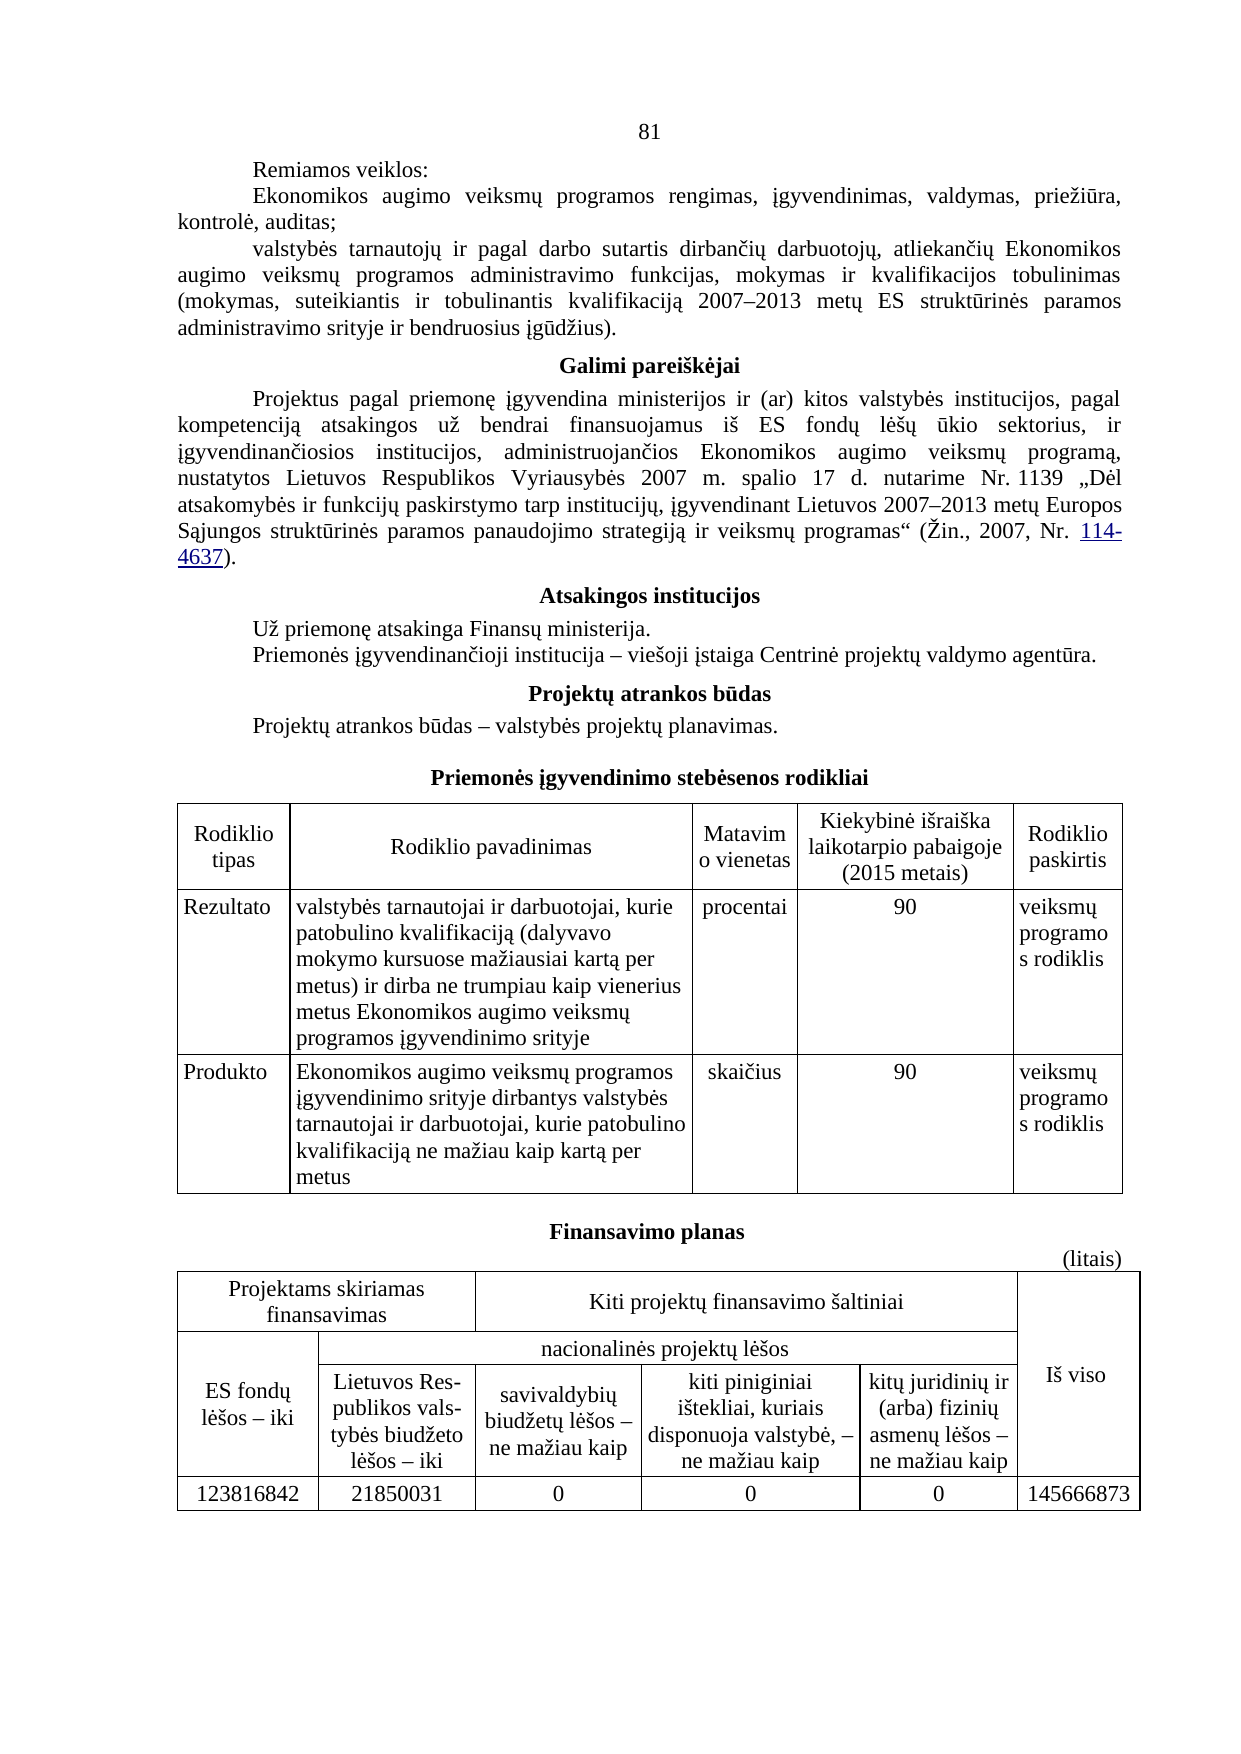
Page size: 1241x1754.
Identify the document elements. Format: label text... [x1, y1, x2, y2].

table_cell 0 [476, 1477, 641, 1509]
table_cell 90 [798, 890, 1013, 1054]
table_cell 21850031 [319, 1477, 475, 1509]
text Remiamos veiklos: [177, 156, 1122, 182]
text Už priemonę atsakinga Finansų ministerija. [177, 615, 1122, 641]
table_cell Lietuvos Res­publikos vals­tybės biudžeto lėšos – iki [319, 1365, 475, 1476]
text Projektų atrankos būdas – valstybės projektų planavimas. [177, 713, 1122, 739]
text (litais) [177, 1245, 1122, 1271]
text Priemonės įgyvendinančioji institucija – viešoji įstaiga Centrinė projektų valdymo agentūra. [177, 641, 1122, 667]
table_header Iš viso [1018, 1272, 1139, 1476]
table_cell Ekonomikos augimo veiksmų programos įgyvendinimo srityje dirbantys valstybės tarnautojai ir darbuotojai, kurie patobulino kvalifikaciją ne mažiau kaip kartą per metus [291, 1055, 692, 1192]
table_header Kiti projektų finansavimo šaltiniai [476, 1272, 1017, 1331]
table_header Rodiklio pavadinimas [291, 804, 692, 889]
table_header Rodiklio tipas [178, 804, 289, 889]
table_cell nacionalinės projektų lėšos [319, 1332, 1017, 1364]
table_cell 123816842 [178, 1477, 318, 1509]
table_cell veiksmų programos rodiklis [1014, 1055, 1122, 1192]
text Priemonės įgyvendinimo stebėsenos rodikliai [177, 764, 1122, 790]
table_cell 0 [642, 1477, 859, 1509]
table_cell 0 [861, 1477, 1017, 1509]
table_cell skaičius [693, 1055, 797, 1192]
table_cell veiksmų programos rodiklis [1014, 890, 1122, 1054]
table_header Projektams skiriamas finansavimas [178, 1272, 475, 1331]
table_cell valstybės tarnautojai ir darbuotojai, kurie patobulino kvalifikaciją (dalyvavo mokymo kursuose mažiausiai kartą per metus) ir dirba ne trumpiau kaip vienerius metus Ekonomikos augimo veiksmų programos įgyvendinimo srityje [291, 890, 692, 1054]
text Projektus pagal priemonę įgyvendina ministerijos ir (ar) kitos valstybės institucijos, pagal kompetenciją atsakingos už bendrai finansuojamus iš ES fondų lėšų ūkio sektorius, ir įgyvendinančiosios institucijos, administruojančios Ekonomikos augimo veiksmų programą, nustatytos Lietuvos Respublikos Vyriausybės 2007 m. spalio 17 d. nutarime Nr. 1139 „Dėl atsakomybės ir funkcijų paskirstymo tarp institucijų, įgyvendinant Lietuvos 2007–2013 metų Europos Sąjungos struktūrinės paramos panaudojimo strategiją ir veiksmų programas“ (Žin., 2007, Nr. 114-4637). [177, 385, 1122, 570]
table_cell procentai [693, 890, 797, 1054]
table_cell Produkto [178, 1055, 289, 1192]
table_cell savivaldybių biudžetų lėšos – ne mažiau kaip [476, 1365, 641, 1476]
table_header Matavimo vienetas [693, 804, 797, 889]
text Projektų atrankos būdas [177, 680, 1122, 706]
text Galimi pareiškėjai [177, 353, 1122, 379]
table_cell Rezultato [178, 890, 289, 1054]
table_cell kitų juridinių ir (arba) fizinių asmenų lėšos – ne mažiau kaip [861, 1365, 1017, 1476]
table_cell ES fondų lėšos – iki [178, 1332, 318, 1476]
text Atsakingos institucijos [177, 582, 1122, 608]
table_cell kiti piniginiai ištekliai, kuriais disponuoja valstybė, – ne mažiau kaip [642, 1365, 859, 1476]
table_cell 145666873 [1018, 1477, 1139, 1509]
text Finansavimo planas [177, 1218, 1122, 1245]
table_header Kiekybinė išraiška laikotarpio pabaigoje (2015 metais) [798, 804, 1013, 889]
table_header Rodiklio paskirtis [1014, 804, 1122, 889]
text valstybės tarnautojų ir pagal darbo sutartis dirbančių darbuotojų, atliekančių Ekonomikos augimo veiksmų programos administravimo funkcijas, mokymas ir kvalifikacijos tobulinimas (mokymas, suteikiantis ir tobulinantis kvalifikaciją 2007–2013 metų ES struktūrinės paramos administravimo srityje ir bendruosius įgūdžius). [177, 235, 1122, 340]
text Ekonomikos augimo veiksmų programos rengimas, įgyvendinimas, valdymas, priežiūra, kontrolė, auditas; [177, 182, 1122, 235]
table_cell 90 [798, 1055, 1013, 1192]
